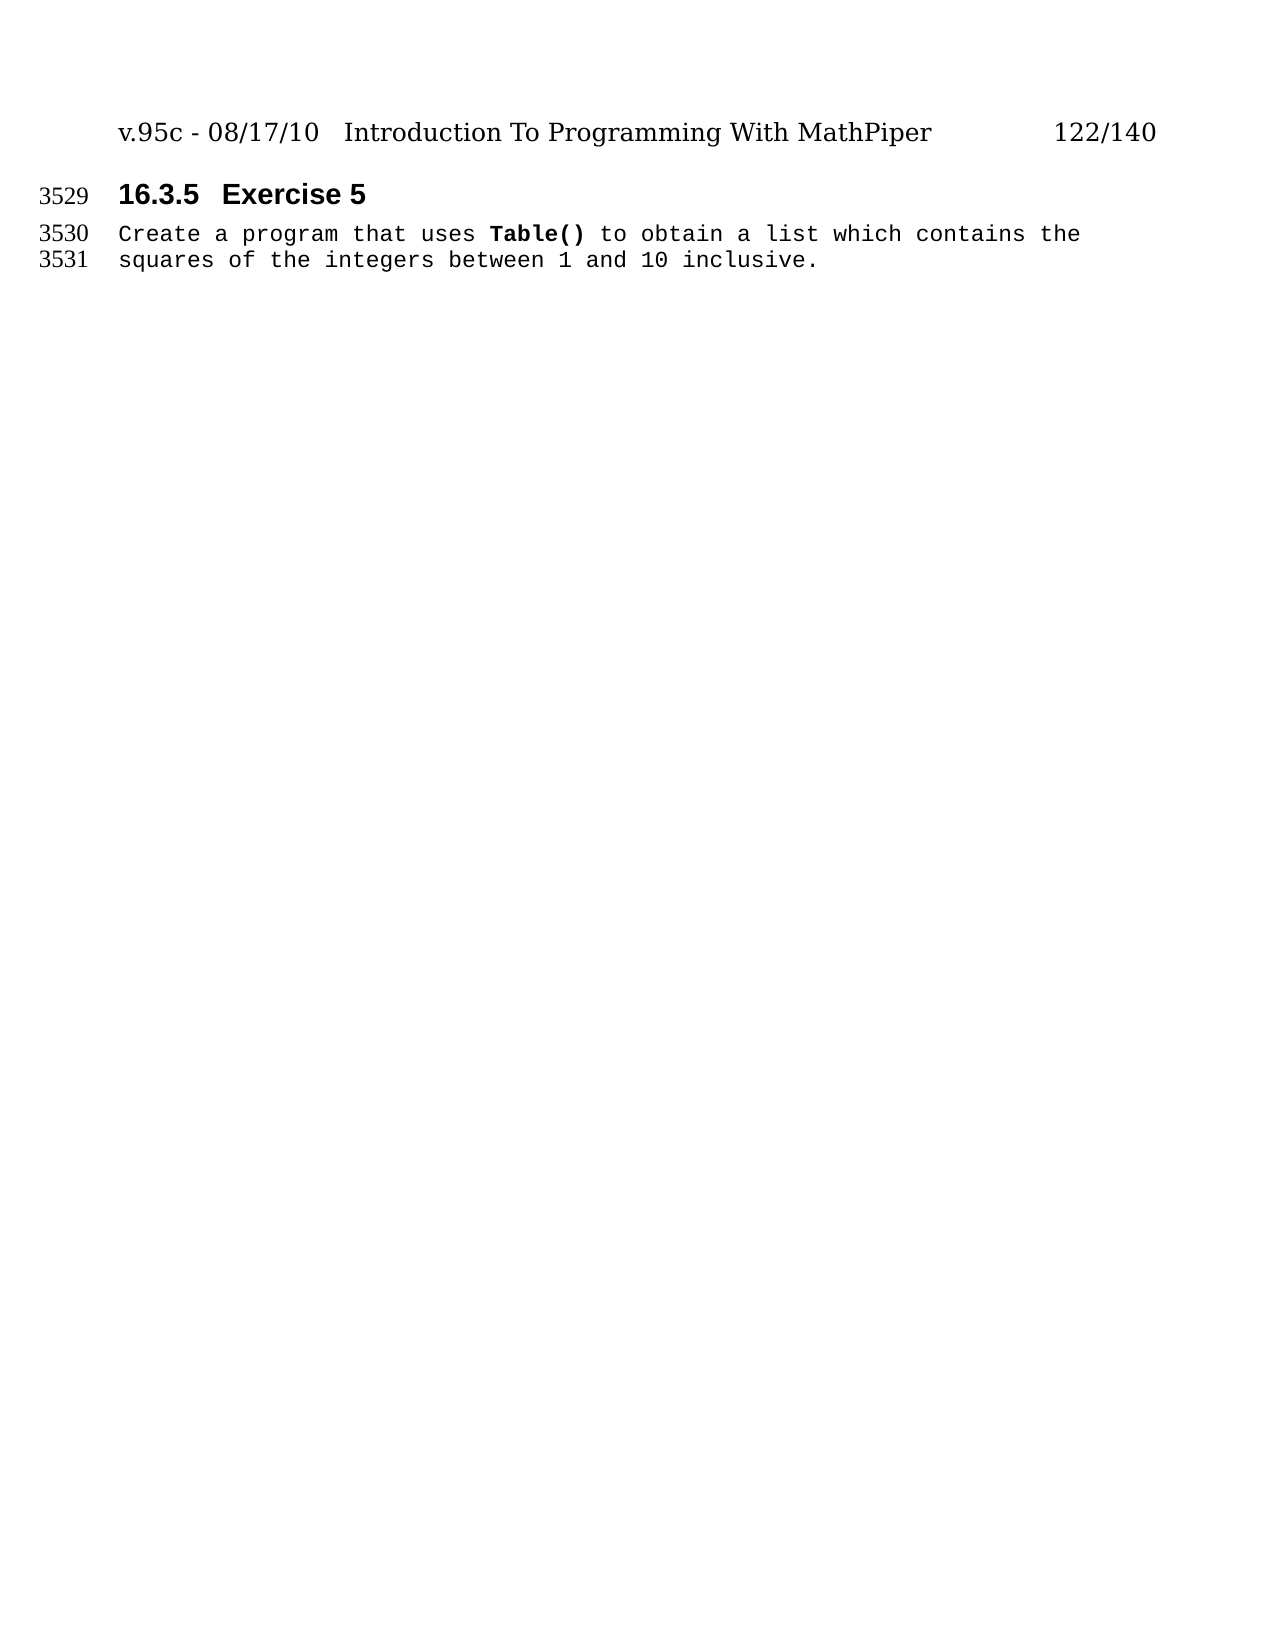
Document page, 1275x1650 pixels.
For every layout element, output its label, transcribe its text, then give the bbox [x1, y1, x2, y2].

text Create a program that uses Table() to obtain a list which contains the squares of the integers between 1 and 10 inclusive. [118, 222, 1157, 274]
subtitle Exercise 5 [118, 177, 1157, 210]
